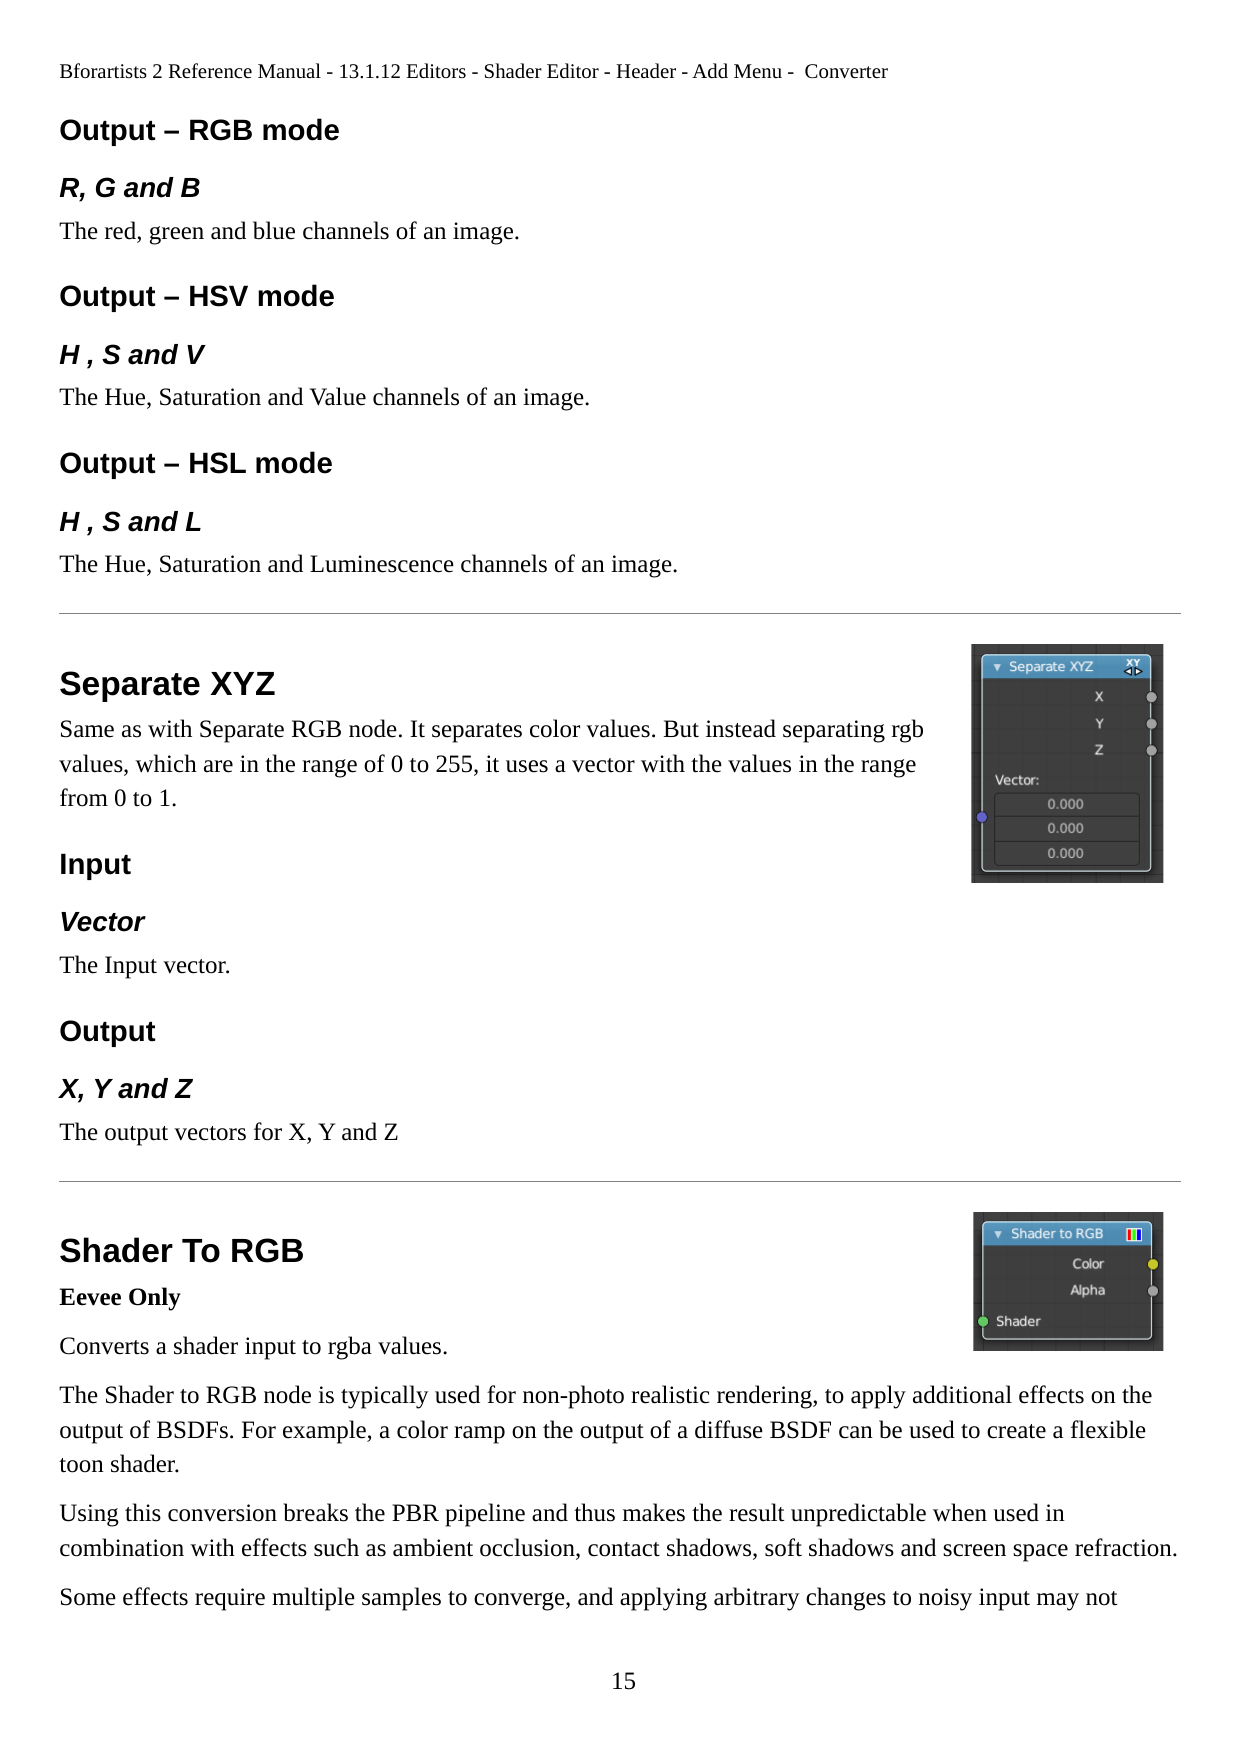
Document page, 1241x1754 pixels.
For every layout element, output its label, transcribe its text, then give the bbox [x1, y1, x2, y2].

text The output vectors for X, Y and Z [59, 1117, 1181, 1146]
subtitle Output [59, 1014, 1181, 1048]
text Some effects require multiple samples to converge, and applying arbitrary changes to noisy input may not [59, 1582, 1181, 1611]
text Using this conversion breaks the PBR pipeline and thus makes the result unpredictable when used in combination with effects such as ambient occlusion, contact shadows, soft shadows and screen space refraction. [59, 1498, 1181, 1562]
text Same as with Separate RGB node. It separates color values. But instead separating rgb values, which are in the range of 0 to 255, it uses a vector with the values in the range from 0 to 1. [59, 714, 971, 812]
subtitle R, G and B [59, 171, 1181, 203]
subtitle Input [59, 847, 971, 881]
subtitle H , S and V [59, 338, 1181, 370]
text The red, green and blue channels of an image. [59, 216, 1181, 244]
subtitle Shader To RGB [59, 1231, 973, 1270]
subtitle [1164, 663, 1181, 702]
subtitle [1164, 847, 1181, 881]
subtitle X, Y and Z [59, 1073, 1181, 1104]
text [1164, 1282, 1181, 1311]
text The Shader to RGB node is typically used for non-photo realistic rendering, to apply additional effects on the output of BSDFs. For example, a color ramp on the output of a diffuse BSDF can be used to create a flexible toon shader. [59, 1380, 1181, 1478]
text The Hue, Saturation and Value channels of an image. [59, 382, 1181, 411]
picture [971, 644, 1164, 883]
subtitle Separate XYZ [59, 663, 971, 702]
subtitle Output – RGB mode [59, 113, 1181, 146]
subtitle Vector [59, 906, 1181, 938]
text The Input vector. [59, 950, 1181, 979]
text Eevee Only [59, 1282, 973, 1311]
text The Hue, Saturation and Luminescence channels of an image. [59, 549, 1181, 578]
subtitle Output – HSL mode [59, 446, 1181, 480]
subtitle H , S and L [59, 505, 1181, 537]
text Converts a shader input to rgba values. [59, 1331, 1181, 1360]
subtitle [1164, 1231, 1181, 1270]
subtitle Output – HSV mode [59, 279, 1181, 313]
picture [973, 1212, 1164, 1351]
